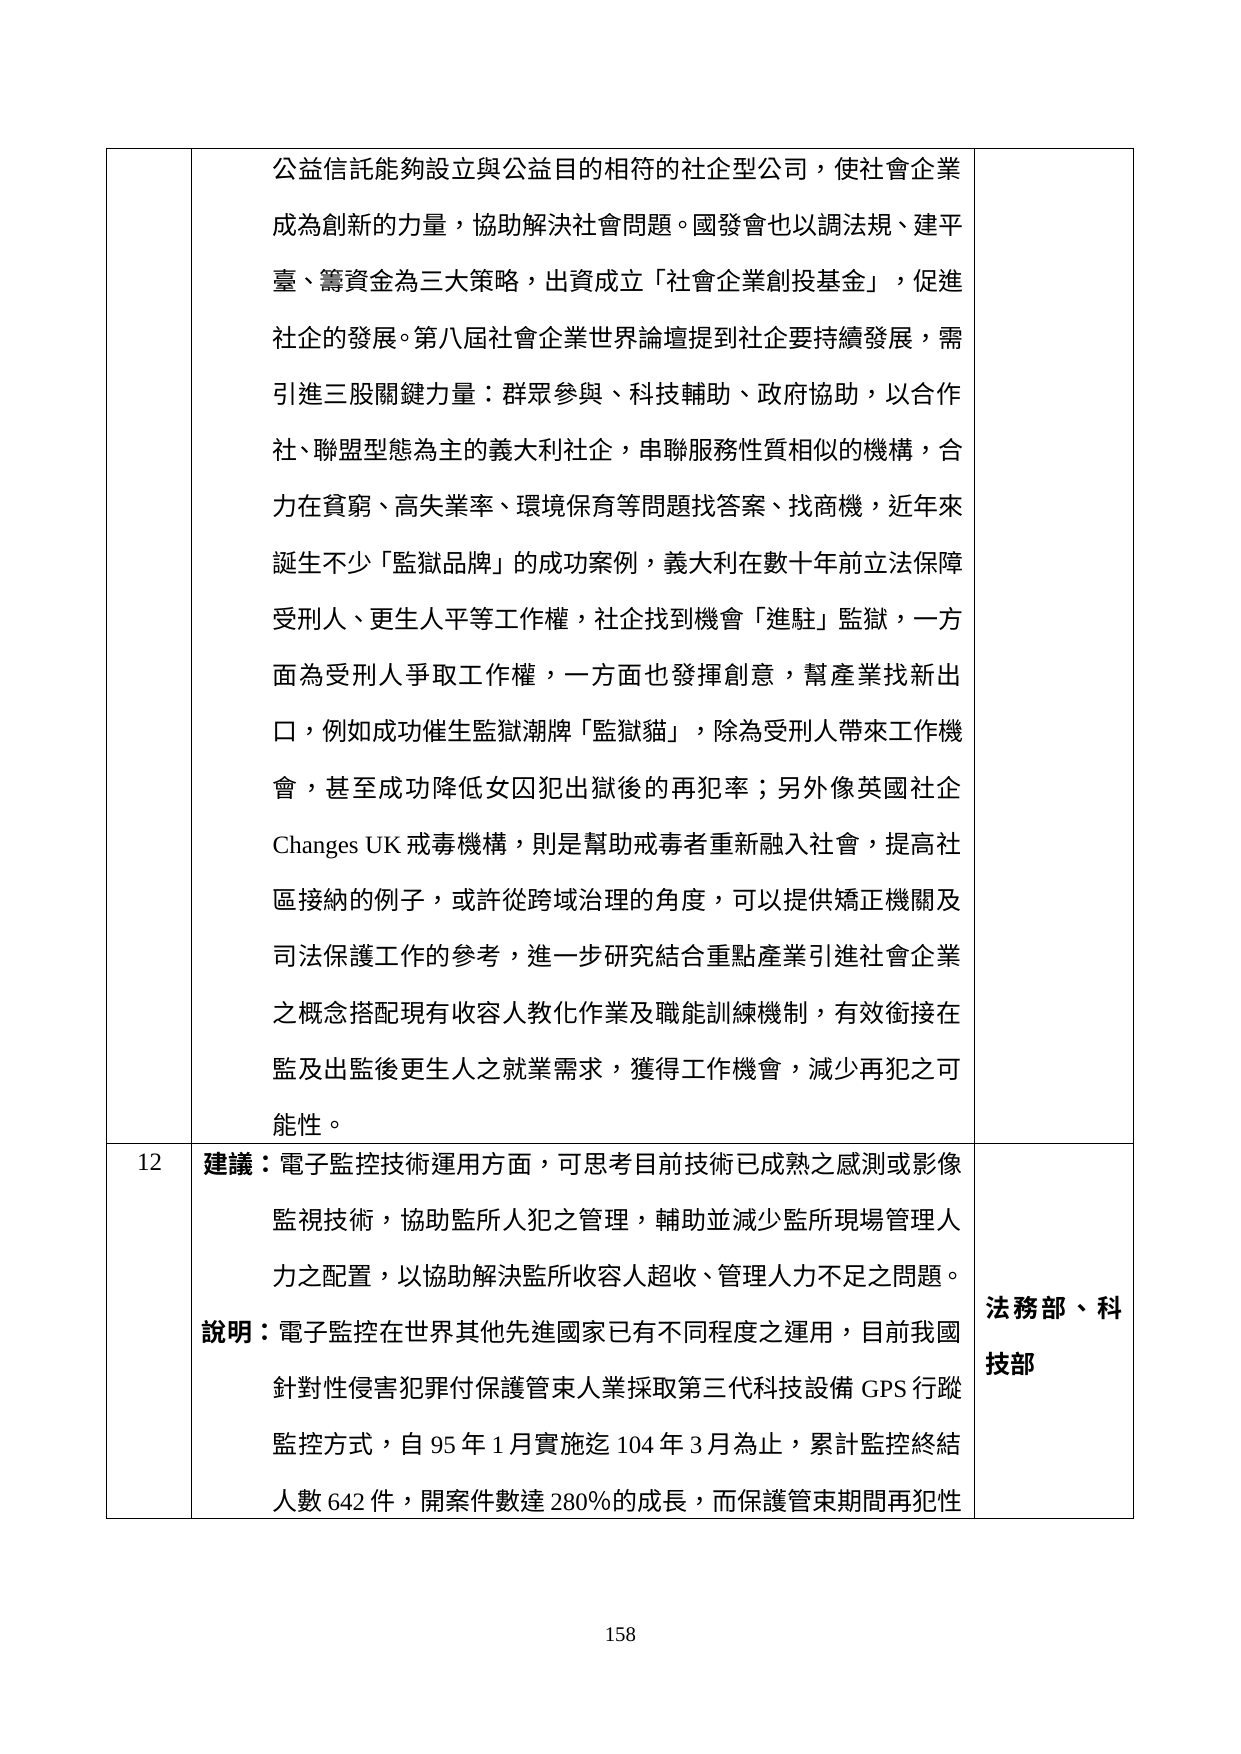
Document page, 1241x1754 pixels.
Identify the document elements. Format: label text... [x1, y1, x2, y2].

table_cell [107, 149, 191, 1142]
table_cell 建議：電子監控技術運用方面，可思考目前技術已成熟之感測或影像監視技術，協助監所人犯之管理，輔助並減少監所現場管理人力之配置，以協助解決監所收容人超收、管理人力不足之問題。 說明：電子監控在世界其他先進國家已有不同程度之運用，目前我國針對性侵害犯罪付保護管束人業採取第三代科技設備GPS行蹤監控方式，自95年1月實施迄104年3月為止，累計監控終結人數642件，開案件數達280％的成長，而保護管束期間再犯性 [192, 1144, 974, 1518]
table_cell 公益信託能夠設立與公益目的相符的社企型公司，使社會企業成為創新的力量，協助解決社會問題。國發會也以調法規、建平臺、籌資金為三大策略，出資成立「社會企業創投基金」，促進社企的發展。第八屆社會企業世界論壇提到社企要持續發展，需引進三股關鍵力量：群眾參與、科技輔助、政府協助，以合作社、聯盟型態為主的義大利社企，串聯服務性質相似的機構，合力在貧窮、高失業率、環境保育等問題找答案、找商機，近年來誕生不少「監獄品牌」的成功案例，義大利在數十年前立法保障受刑人、更生人平等工作權，社企找到機會「進駐」監獄，一方面為受刑人爭取工作權，一方面也發揮創意，幫產業找新出口，例如成功催生監獄潮牌「監獄貓」，除為受刑人帶來工作機會，甚至成功降低女囚犯出獄後的再犯率；另外像英國社企Changes UK戒毒機構，則是幫助戒毒者重新融入社會，提高社區接納的例子，或許從跨域治理的角度，可以提供矯正機關及司法保護工作的參考，進一步研究結合重點產業引進社會企業之概念搭配現有收容人教化作業及職能訓練機制，有效銜接在監及出監後更生人之就業需求，獲得工作機會，減少再犯之可能性。 [192, 149, 974, 1142]
table_cell [975, 149, 1133, 1142]
table_cell 法務部、科技部 [975, 1144, 1133, 1518]
table_cell 12 [107, 1144, 191, 1518]
